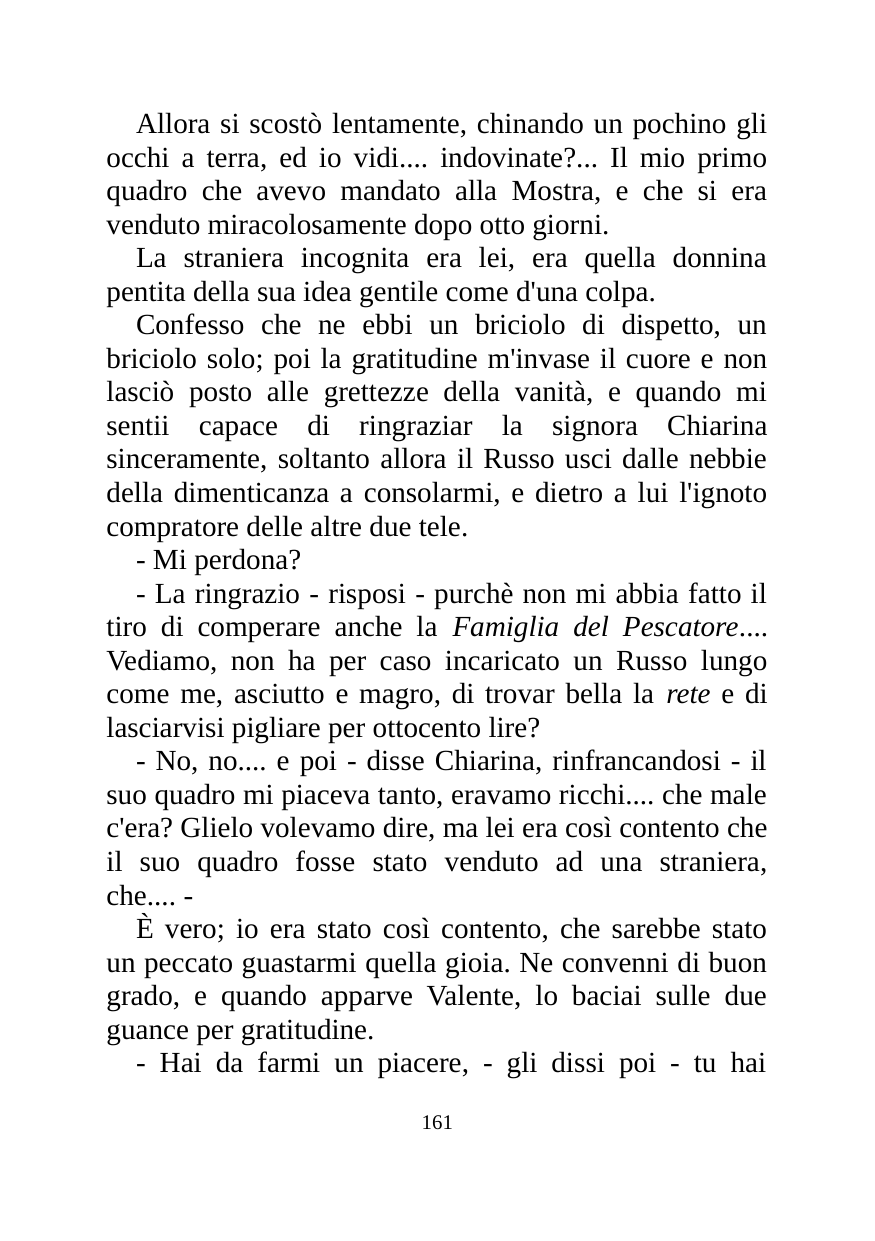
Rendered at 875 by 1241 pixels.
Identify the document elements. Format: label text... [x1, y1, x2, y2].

text La straniera incognita era lei, era quella donnina pentita della sua idea gentile come d'una colpa. [106, 240, 768, 307]
text Confesso che ne ebbi un briciolo di dispetto, un briciolo solo; poi la gratitudine m'invase il cuore e non lasciò posto alle grettezze della vanità, e quando mi sentii capace di ringraziar la signora Chiarina sinceramente, soltanto allora il Russo usci dalle nebbie della dimenticanza a consolarmi, e dietro a lui l'ignoto compratore delle altre due tele. [106, 307, 768, 542]
text - Hai da farmi un piacere, - gli dissi poi - tu hai [106, 1045, 768, 1079]
text È vero; io era stato così contento, che sarebbe stato un peccato guastarmi quella gioia. Ne convenni di buon grado, e quando apparve Valente, lo baciai sulle due guance per gratitudine. [106, 911, 768, 1045]
text - Mi perdona? [106, 542, 768, 576]
text Allora si scostò lentamente, chinando un pochino gli occhi a terra, ed io vidi.... indovinate?... Il mio primo quadro che avevo mandato alla Mostra, e che si era venduto miracolosamente dopo otto giorni. [106, 106, 768, 240]
text - No, no.... e poi - disse Chiarina, rinfrancandosi - il suo quadro mi piaceva tanto, eravamo ricchi.... che male c'era? Glielo volevamo dire, ma lei era così contento che il suo quadro fosse stato venduto ad una straniera, che.... - [106, 743, 768, 911]
text - La ringrazio - risposi - purchè non mi abbia fatto il tiro di comperare anche la Famiglia del Pescatore.... Vediamo, non ha per caso incaricato un Russo lungo come me, asciutto e magro, di trovar bella la rete e di lasciarvisi pigliare per ottocento lire? [106, 576, 768, 743]
